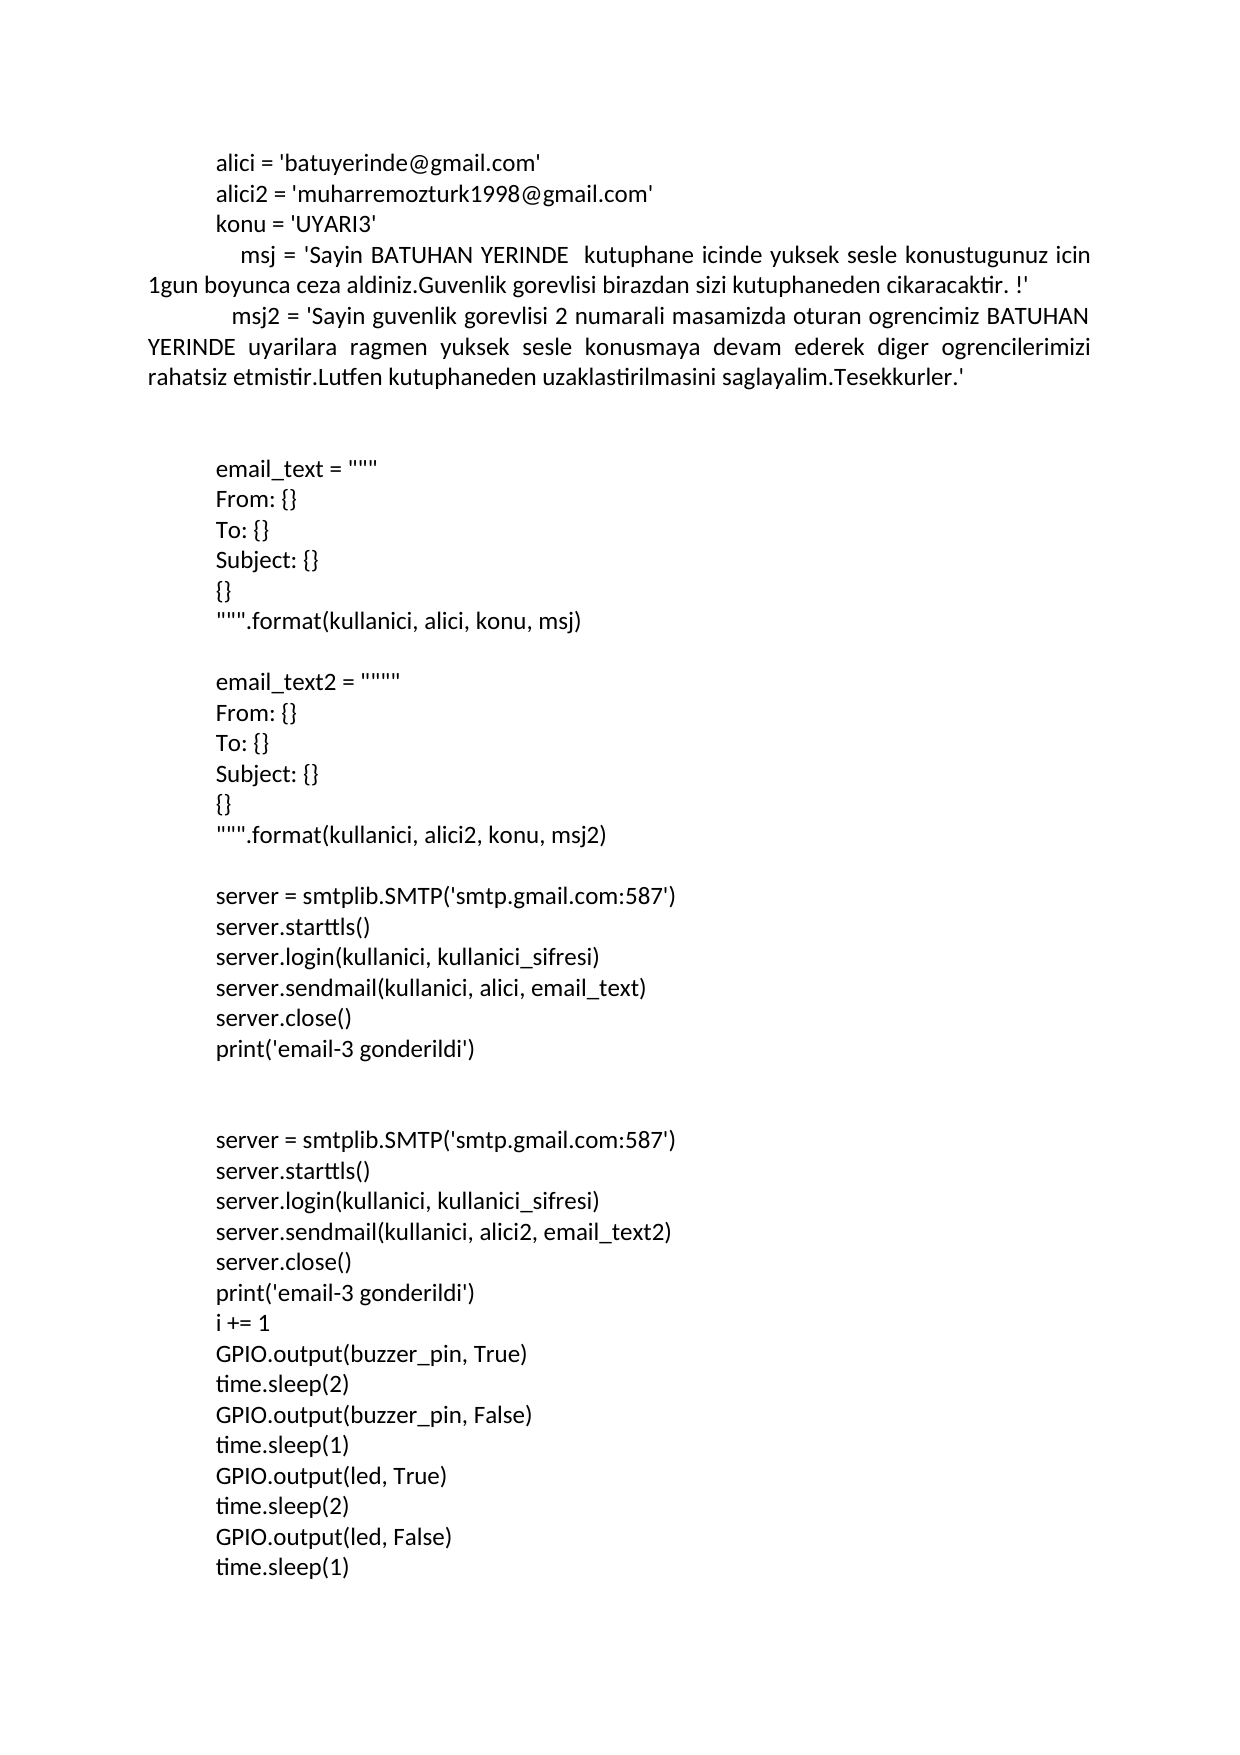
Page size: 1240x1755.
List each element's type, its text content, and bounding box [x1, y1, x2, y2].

text Subject: {} [148, 758, 1092, 788]
text alici2 = 'muharremozturk1998@gmail.com' [148, 178, 1092, 209]
text print('email-3 gonderildi') [148, 1277, 1092, 1307]
text """.format(kullanici, alici, konu, msj) [148, 605, 1092, 636]
text GPIO.output(buzzer_pin, False) [148, 1399, 1092, 1429]
text server.starttls() [148, 911, 1092, 941]
text To: {} [148, 514, 1092, 544]
text time.sleep(1) [148, 1552, 1092, 1582]
text GPIO.output(buzzer_pin, True) [148, 1338, 1092, 1368]
text From: {} [148, 697, 1092, 727]
text GPIO.output(led, True) [148, 1460, 1092, 1491]
text {} [148, 575, 1092, 605]
text From: {} [148, 483, 1092, 514]
text """.format(kullanici, alici2, konu, msj2) [148, 819, 1092, 849]
text To: {} [148, 727, 1092, 758]
text email_text = """ [148, 453, 1092, 483]
text msj = 'Sayin BATUHAN YERINDE kutuphane icinde yuksek sesle konustugunuz icin 1gun boyunca ceza aldiniz.Guvenlik gorevlisi birazdan sizi kutuphaneden cikaracaktir. !' [148, 239, 1092, 300]
text i += 1 [148, 1307, 1092, 1338]
text server = smtplib.SMTP('smtp.gmail.com:587') [148, 1124, 1092, 1155]
text GPIO.output(led, False) [148, 1521, 1092, 1552]
text server.starttls() [148, 1155, 1092, 1185]
text server = smtplib.SMTP('smtp.gmail.com:587') [148, 880, 1092, 911]
text server.login(kullanici, kullanici_sifresi) [148, 1185, 1092, 1216]
text time.sleep(2) [148, 1368, 1092, 1399]
text server.close() [148, 1246, 1092, 1277]
text alici = 'batuyerinde@gmail.com' [148, 148, 1092, 178]
text Subject: {} [148, 544, 1092, 575]
text server.sendmail(kullanici, alici, email_text) [148, 972, 1092, 1002]
text server.login(kullanici, kullanici_sifresi) [148, 941, 1092, 972]
text {} [148, 788, 1092, 819]
text server.close() [148, 1002, 1092, 1033]
text time.sleep(2) [148, 1491, 1092, 1521]
text print('email-3 gonderildi') [148, 1033, 1092, 1063]
text konu = 'UYARI3' [148, 209, 1092, 239]
text server.sendmail(kullanici, alici2, email_text2) [148, 1216, 1092, 1246]
text time.sleep(1) [148, 1429, 1092, 1460]
text msj2 = 'Sayin guvenlik gorevlisi 2 numarali masamizda oturan ogrencimiz BATUHAN YERINDE uyarilara ragmen yuksek sesle konusmaya devam ederek diger ogrencilerimizi rahatsiz etmistir.Lutfen kutuphaneden uzaklastirilmasini saglayalim.Tesekkurler.' [148, 300, 1092, 392]
text email_text2 = """" [148, 666, 1092, 697]
